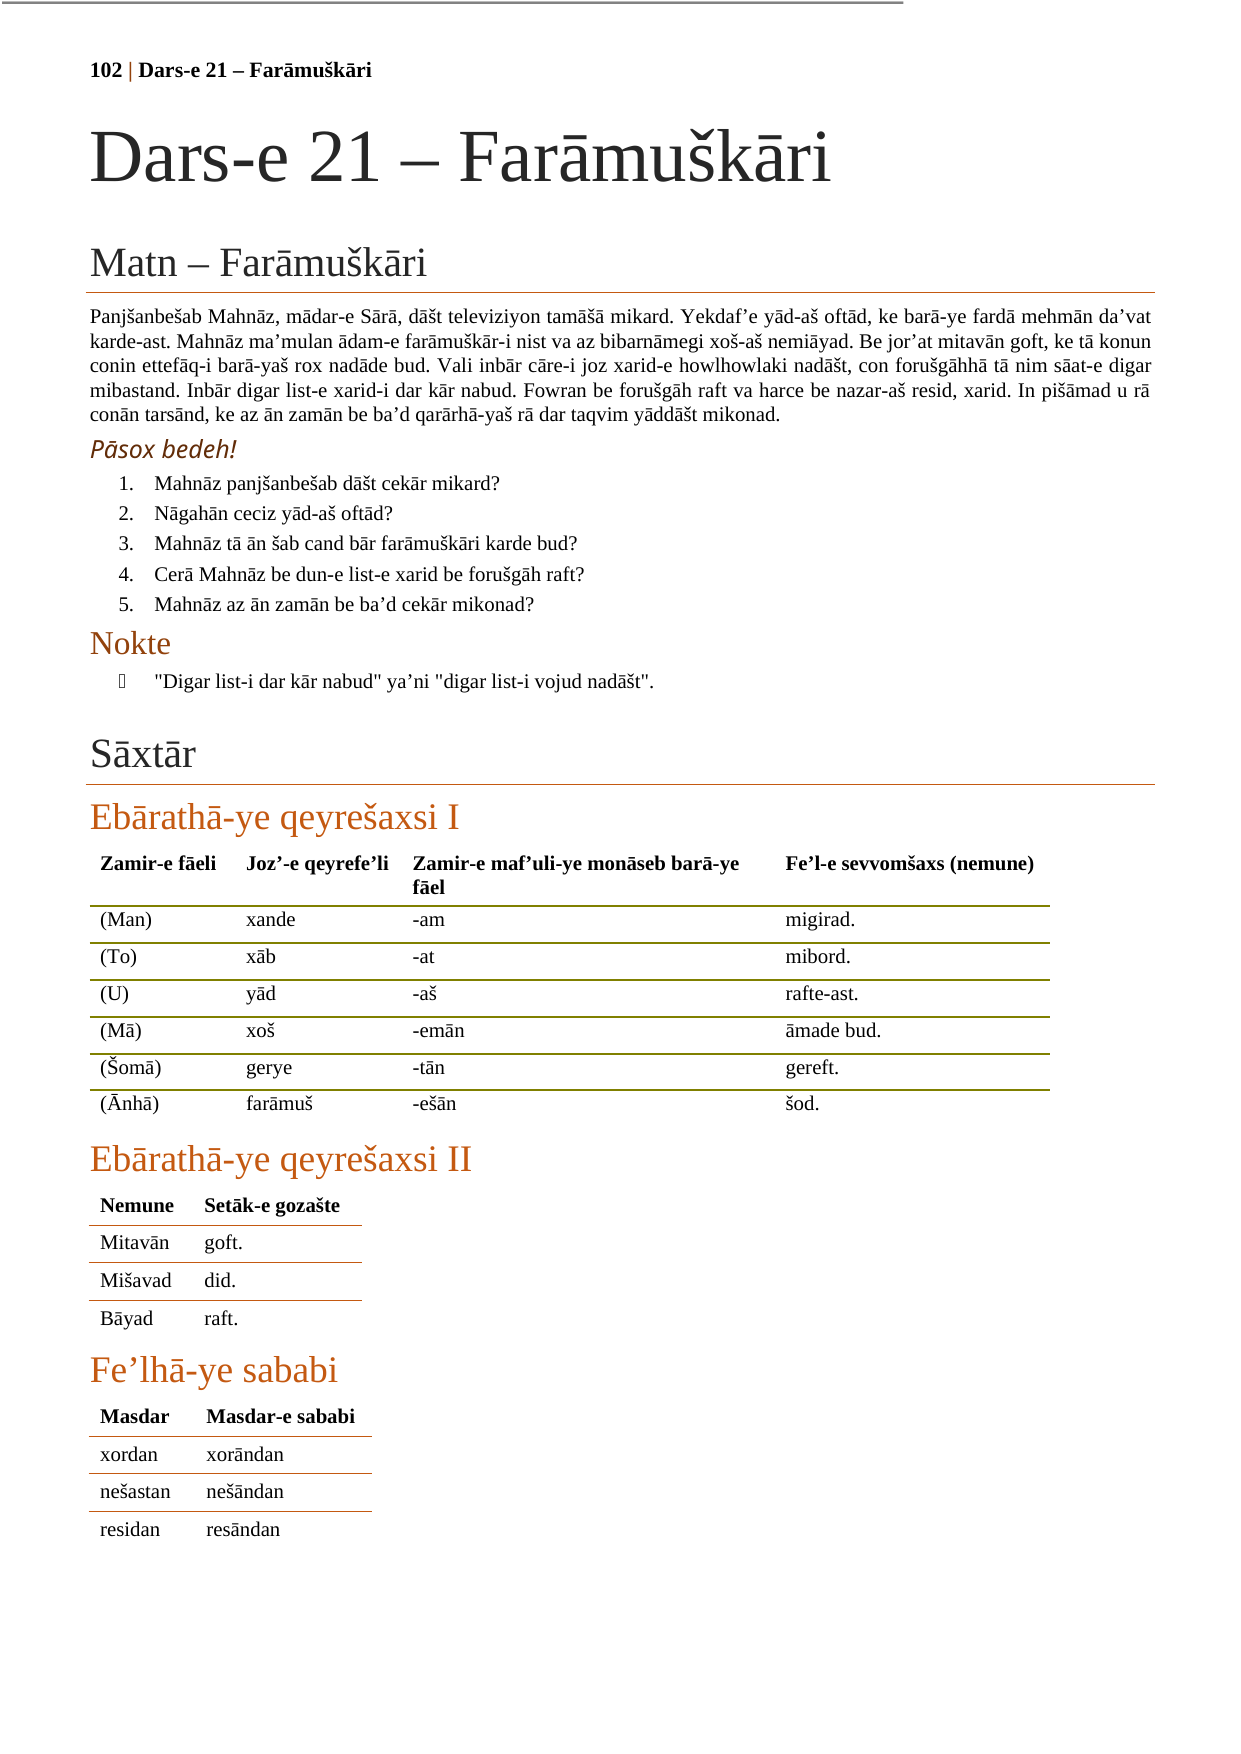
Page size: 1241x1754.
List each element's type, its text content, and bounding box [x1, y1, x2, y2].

text Bāyad raft. [100, 1306, 1153, 1329]
list Mahnāz panjšanbešab dāšt cekār mikard? [118, 471, 1153, 495]
table_cell gereft. [775, 1055, 1050, 1084]
table_cell [227, 1010, 396, 1016]
table_cell [90, 973, 227, 979]
list Cerā Mahnāz be dun‐e list‐e xarid be forušgāh raft? [118, 561, 1153, 586]
text 102 | Dars‐e 21 – Farāmuškāri [89, 57, 1153, 82]
text residan resāndan [100, 1517, 1153, 1541]
table_cell migirad. [775, 907, 1050, 936]
text Fe’lhā‐ye sababi [89, 1347, 1153, 1390]
table_cell (To) [90, 944, 227, 973]
table_cell mibord. [775, 944, 1050, 973]
table_cell (U) [90, 981, 227, 1010]
list Mahnāz az ān zamān be ba’d cekār mikonad? [118, 592, 1153, 616]
text Masdar Masdar‐e sababi [100, 1404, 1153, 1428]
table_cell [227, 973, 396, 979]
table_cell [90, 899, 227, 905]
table_cell [227, 1084, 396, 1089]
table_cell (Mā) [90, 1018, 227, 1047]
table_cell [90, 1047, 227, 1052]
text Ebārathā‐ye qeyrešaxsi II [89, 1136, 1153, 1179]
table_cell [775, 973, 1050, 979]
list "Digar list‐i dar kār nabud" ya’ni "digar list‐i vojud nadāšt". [118, 669, 1153, 693]
table_cell xoš [227, 1018, 396, 1047]
table_cell [775, 1047, 1050, 1052]
table_cell [90, 936, 227, 942]
table_header Zamir‐e maf’uli‐ye monāseb barā‐ye fāel [396, 851, 775, 899]
table_header Fe’l‐e sevvomšaxs (nemune) [775, 851, 1050, 899]
table_cell [90, 1010, 227, 1016]
text Nokte [89, 623, 1153, 661]
table_cell [775, 899, 1050, 905]
table_cell rafte‐ast. [775, 981, 1050, 1010]
table_cell [775, 936, 1050, 942]
table_cell gerye [227, 1055, 396, 1084]
table_cell ‐am [396, 907, 775, 936]
table_cell [775, 1084, 1050, 1089]
table_cell [396, 973, 775, 979]
table_cell [396, 936, 775, 942]
text Panjšanbešab Mahnāz, mādar‐e Sārā, dāšt televiziyon tamāšā mikard. Yekdaf’e yād‐aš oftād, ke barā‐ye fardā mehmān da’vat karde‐ast. Mahnāz ma’mulan ādam‐e farāmuškār‐i nist va az bibarnāmegi xoš‐aš nemiāyad. Be jor’at mitavān goft, ke tā konun conin ettefāq‐i barā‐yaš rox nadāde bud. Vali inbār cāre‐i joz xarid‐e howlhowlaki nadāšt, con forušgāhhā tā nim sāat‐e digar mibastand. Inbār digar list‐e xarid‐i dar kār nabud. Fowran be forušgāh raft va harce be nazar‐aš resid, xarid. In pišāmad u rā conān tarsānd, ke az ān zamān be ba’d qarārhā‐yaš rā dar taqvim yāddāšt mikonad. [89, 304, 1153, 426]
table_cell āmade bud. [775, 1018, 1050, 1047]
table_header Joz’‐e qeyrefe’li [227, 851, 396, 899]
text Pāsox bedeh! [89, 432, 1153, 466]
table_cell ‐tān [396, 1055, 775, 1084]
table_cell [775, 1010, 1050, 1016]
table_cell [227, 899, 396, 905]
text nešastan nešāndan [100, 1479, 1153, 1503]
list Mahnāz tā ān šab cand bār farāmuškāri karde bud? [118, 531, 1153, 555]
table_cell [227, 1047, 396, 1052]
list Nāgahān ceciz yād‐aš oftād? [118, 501, 1153, 525]
table_cell xande [227, 907, 396, 936]
text Sāxtār [89, 729, 1153, 777]
table_cell farāmuš [227, 1091, 396, 1121]
table_cell (Man) [90, 907, 227, 936]
text Nemune Setāk‐e gozašte [100, 1192, 1153, 1217]
table_cell (Šomā) [90, 1055, 227, 1084]
table_cell [396, 1010, 775, 1016]
table_cell (Ānhā) [90, 1091, 227, 1121]
table_cell [396, 899, 775, 905]
text Mišavad did. [100, 1268, 1153, 1292]
table_cell xāb [227, 944, 396, 973]
table_cell ‐ešān [396, 1091, 775, 1121]
text [0, 0, 905, 6]
text Matn – Farāmuškāri [89, 237, 1153, 285]
table_cell ‐emān [396, 1018, 775, 1047]
table_cell [396, 1047, 775, 1052]
table_cell [227, 936, 396, 942]
table_cell šod. [775, 1091, 1050, 1121]
table_cell ‐at [396, 944, 775, 973]
text xordan xorāndan [100, 1441, 1153, 1466]
table_cell ‐aš [396, 981, 775, 1010]
table_cell [90, 1084, 227, 1089]
table_cell yād [227, 981, 396, 1010]
table_header Zamir‐e fāeli [90, 851, 227, 899]
text Ebārathā‐ye qeyrešaxsi I [89, 795, 1153, 838]
text Dars‐e 21 – Farāmuškāri [89, 111, 1153, 197]
table_cell [396, 1084, 775, 1089]
text Mitavān goft. [100, 1230, 1153, 1254]
